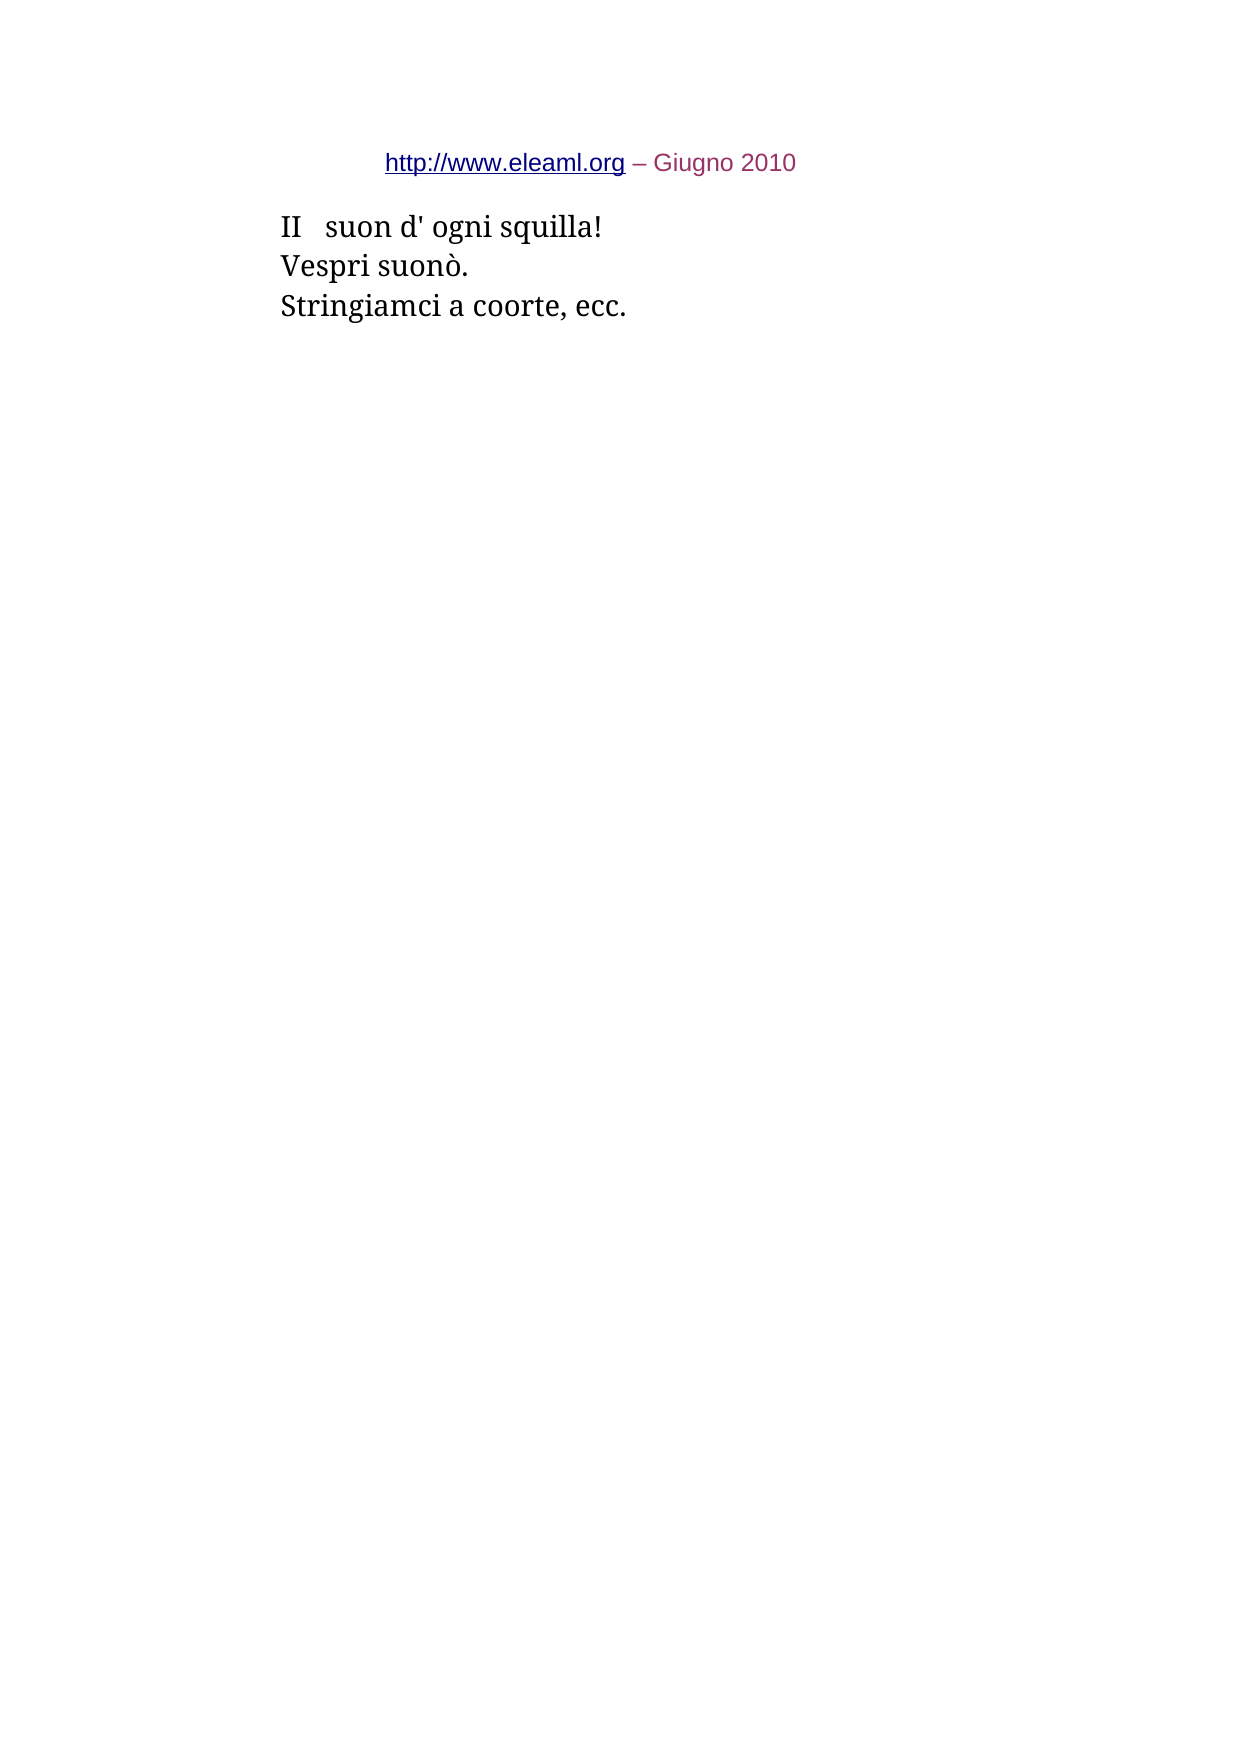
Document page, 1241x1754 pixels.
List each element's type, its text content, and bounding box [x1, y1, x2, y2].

text II suon d' ogni squilla! [251, 206, 1004, 246]
text Vespri suonò. [251, 246, 1004, 285]
text Stringiamci a coorte, ecc. [251, 285, 1004, 325]
